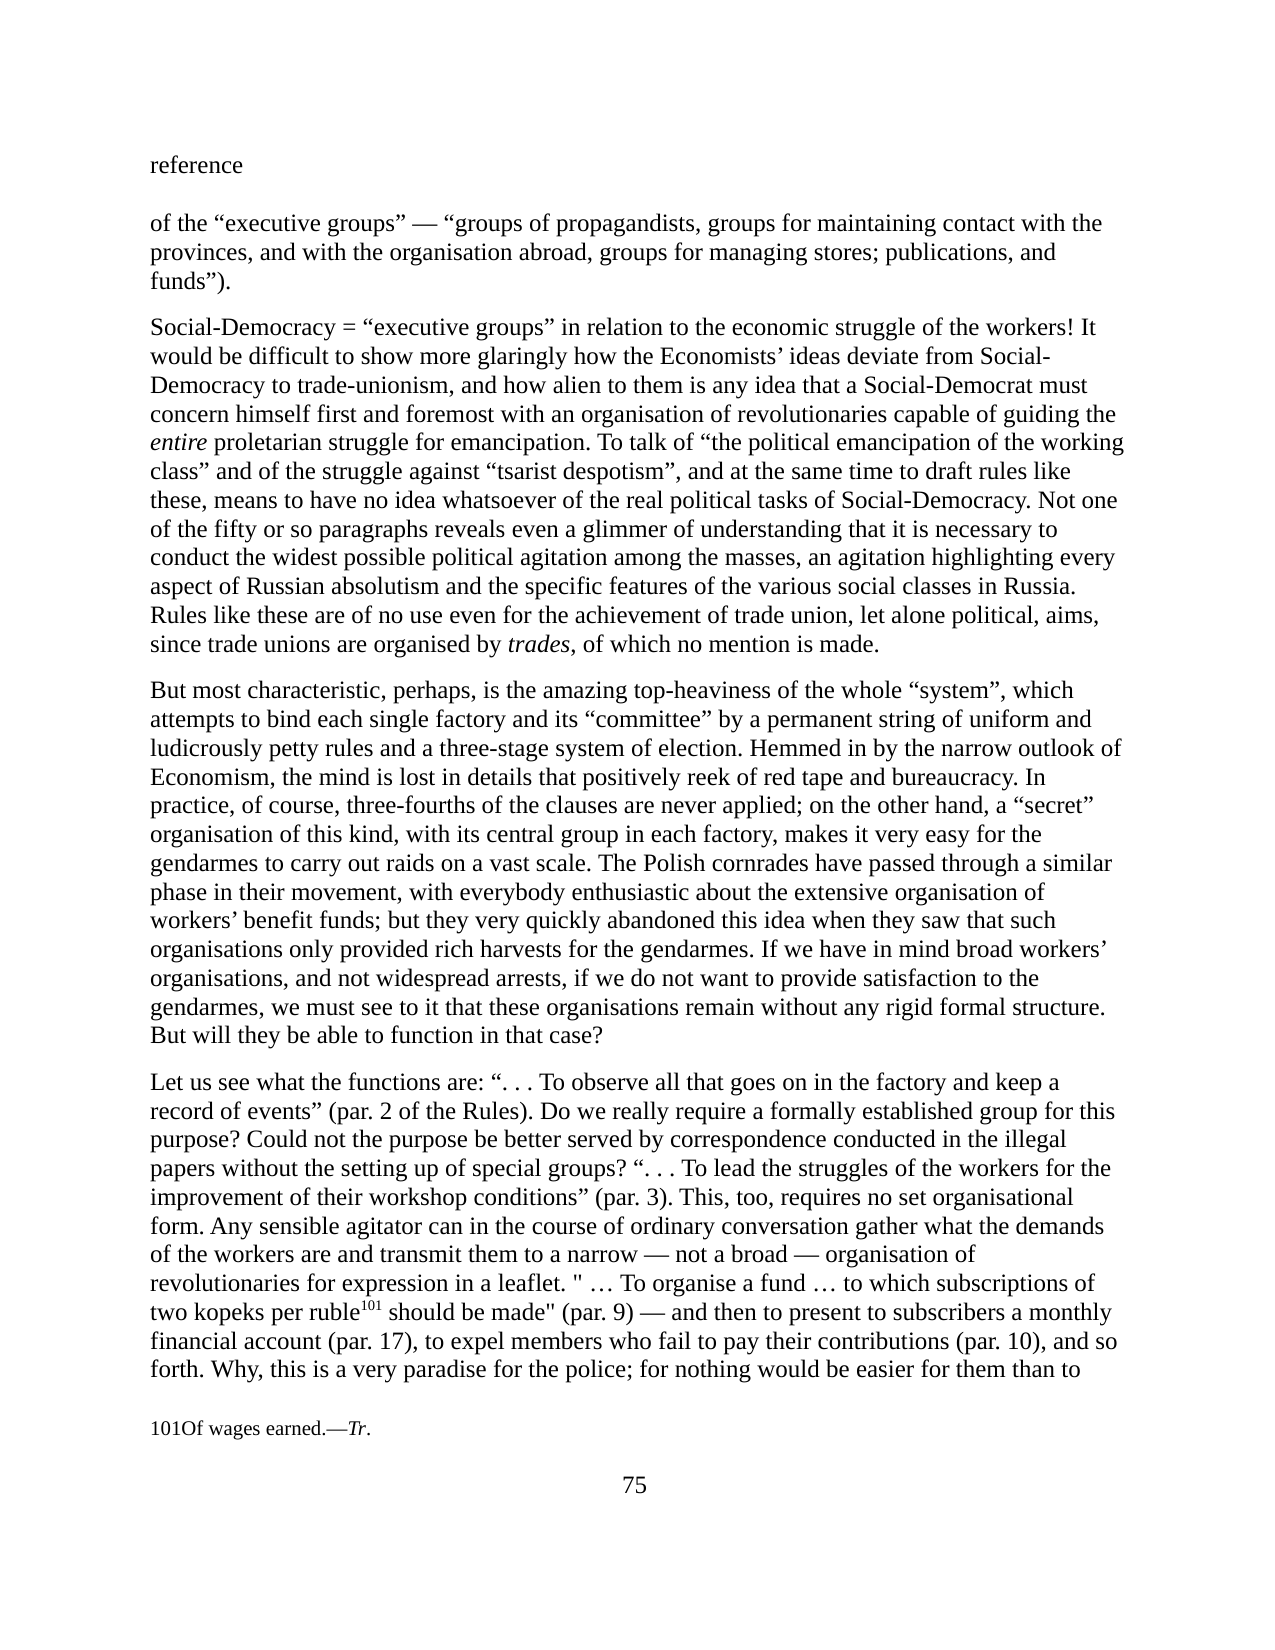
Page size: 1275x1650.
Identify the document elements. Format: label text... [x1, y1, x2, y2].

text of the “executive groups” — “groups of propagandists, groups for maintaining contact with the provinces, and with the organisation abroad, groups for managing stores; publications, and funds”). [150, 208, 1125, 294]
text Of wages earned.—Tr. [150, 1416, 1125, 1440]
text Let us see what the functions are: “. . . To observe all that goes on in the factory and keep a record of events” (par. 2 of the Rules). Do we really require a formally established group for this purpose? Could not the purpose be better served by correspondence conducted in the illegal papers without the setting up of special groups? “. . . To lead the struggles of the workers for the improvement of their workshop conditions” (par. 3). This, too, requires no set organisational form. Any sensible agitator can in the course of ordinary conversation gather what the demands of the workers are and transmit them to a narrow — not a broad — organisation of revolutionaries for expression in a leaflet. " … To organise a fund … to which subscriptions of two kopeks per ruble should be made" (par. 9) — and then to present to subscribers a monthly financial account (par. 17), to expel members who fail to pay their contributions (par. 10), and so forth. Why, this is a very paradise for the police; for nothing would be easier for them than to [150, 1067, 1125, 1383]
text But most characteristic, perhaps, is the amazing top-heaviness of the whole “system”, which attempts to bind each single factory and its “committee” by a permanent string of uniform and ludicrously petty rules and a three-stage system of election. Hemmed in by the narrow outlook of Economism, the mind is lost in details that positively reek of red tape and bureaucracy. In practice, of course, three-fourths of the clauses are never applied; on the other hand, a “secret” organisation of this kind, with its central group in each factory, makes it very easy for the gendarmes to carry out raids on a vast scale. The Polish cornrades have passed through a similar phase in their movement, with everybody enthusiastic about the extensive organisation of workers’ benefit funds; but they very quickly abandoned this idea when they saw that such organisations only provided rich harvests for the gendarmes. If we have in mind broad workers’ organisations, and not widespread arrests, if we do not want to provide satisfaction to the gendarmes, we must see to it that these organisations remain without any rigid formal structure. But will they be able to function in that case? [150, 675, 1125, 1049]
text Social-Democracy = “executive groups” in relation to the economic struggle of the workers! It would be difficult to show more glaringly how the Economists’ ideas deviate from Social-Democracy to trade-unionism, and how alien to them is any idea that a Social-Democrat must concern himself first and foremost with an organisation of revolutionaries capable of guiding the entire proletarian struggle for emancipation. To talk of “the political emancipation of the working class” and of the struggle against “tsarist despotism”, and at the same time to draft rules like these, means to have no idea whatsoever of the real political tasks of Social-Democracy. Not one of the fifty or so paragraphs reveals even a glimmer of understanding that it is necessary to conduct the widest possible political agitation among the masses, an agitation highlighting every aspect of Russian absolutism and the specific features of the various social classes in Russia. Rules like these are of no use even for the achievement of trade union, let alone political, aims, since trade unions are organised by trades, of which no mention is made. [150, 312, 1125, 657]
